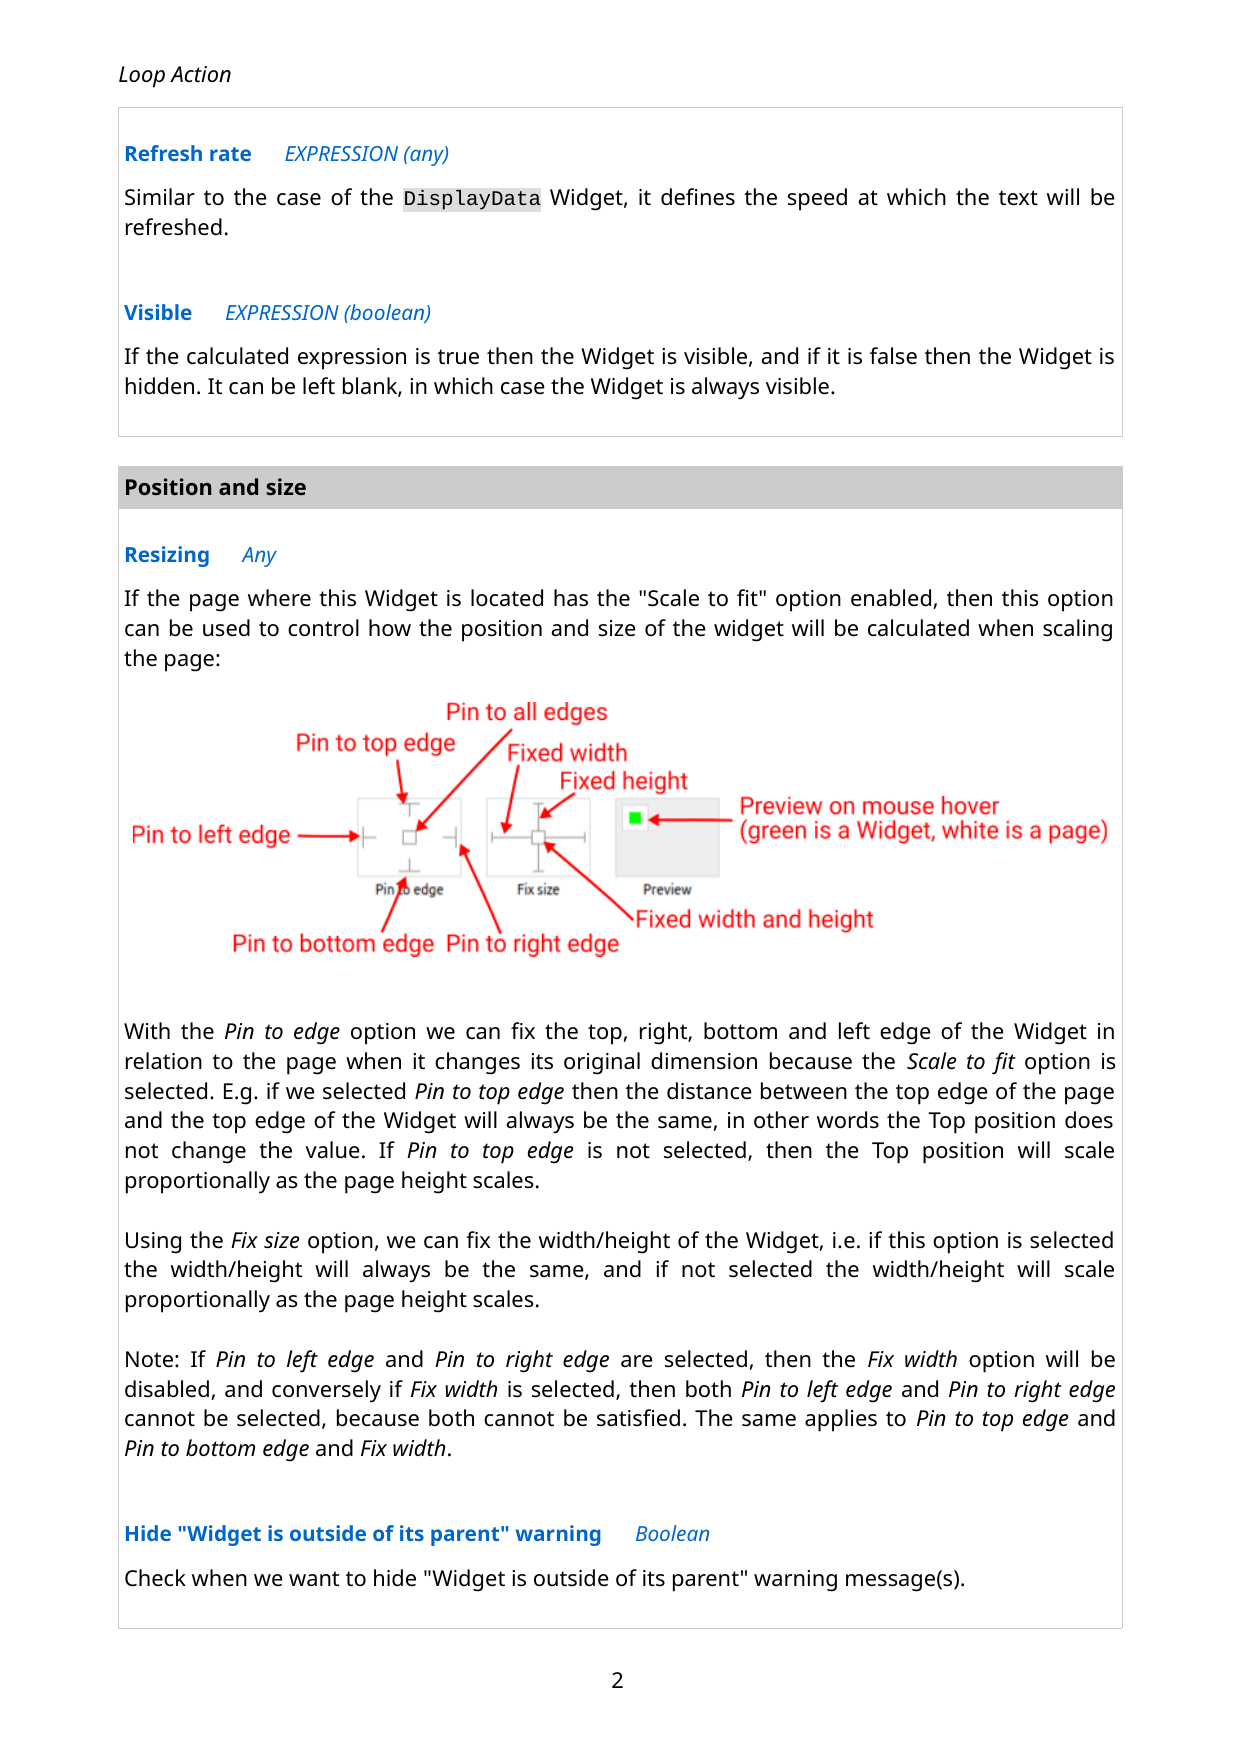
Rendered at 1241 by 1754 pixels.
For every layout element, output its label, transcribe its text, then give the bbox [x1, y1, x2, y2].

table_cell With the Pin to edge option we can fix the top, right, bottom and left edge of the Widget in relation to the page when it changes its original dimension because the Scale to fit option is selected. E.g. if we selected Pin to top edge then the distance between the top edge of the page and the top edge of the Widget will always be the same, in other words the Top position does not change the value. If Pin to top edge is not selected, then the Top position will scale proportionally as the page height scales. Using the Fix size option, we can fix the width/height of the Widget, i.e. if this option is selected the width/height will always be the same, and if not selected the width/height will scale proportionally as the page height scales. Note: If Pin to left edge and Pin to right edge are selected, then the Fix width option will be disabled, and conversely if Fix width is selected, then both Pin to left edge and Pin to right edge cannot be selected, because both cannot be satisfied. The same applies to Pin to top edge and Pin to bottom edge and Fix width. Hide "Widget is outside of its parent" warning Boolean Check when we want to hide "Widget is outside of its parent" warning message(s). [119, 703, 1122, 1628]
table_header Position and size [119, 467, 1122, 508]
table_cell Resizing Any If the page where this Widget is located has the "Scale to fit" option enabled, then this option can be used to control how the position and size of the widget will be calculated when scaling the page: [119, 509, 1122, 702]
picture [132, 702, 1108, 957]
table_cell Refresh rate EXPRESSION (any) Similar to the case of the DisplayData Widget, it defines the speed at which the text will be refreshed. Visible EXPRESSION (boolean) If the calculated expression is true then the Widget is visible, and if it is false then the Widget is hidden. It can be left blank, in which case the Widget is always visible. [119, 108, 1122, 436]
